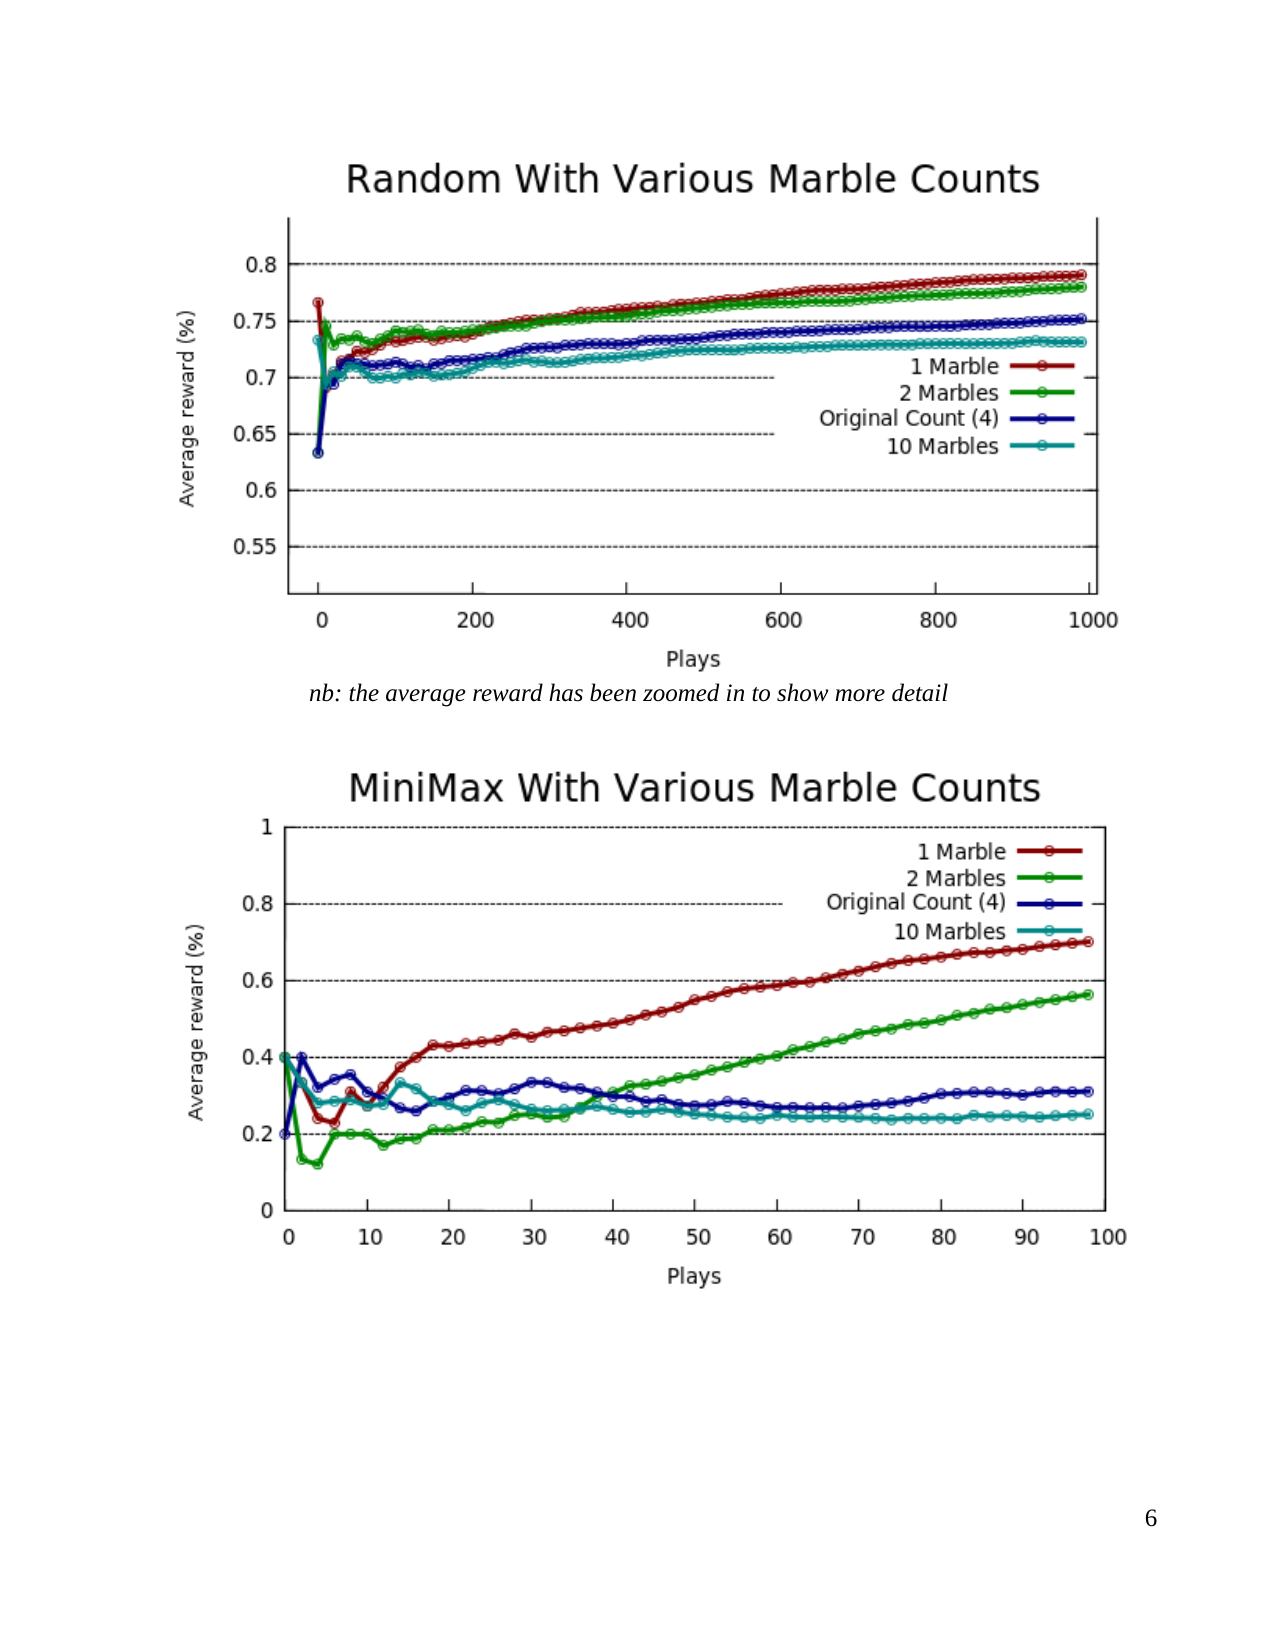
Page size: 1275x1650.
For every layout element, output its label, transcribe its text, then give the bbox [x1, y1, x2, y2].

text nb: the average reward has been zoomed in to show more detail [137, 678, 1123, 706]
picture [145, 747, 1130, 1295]
picture [137, 138, 1123, 678]
